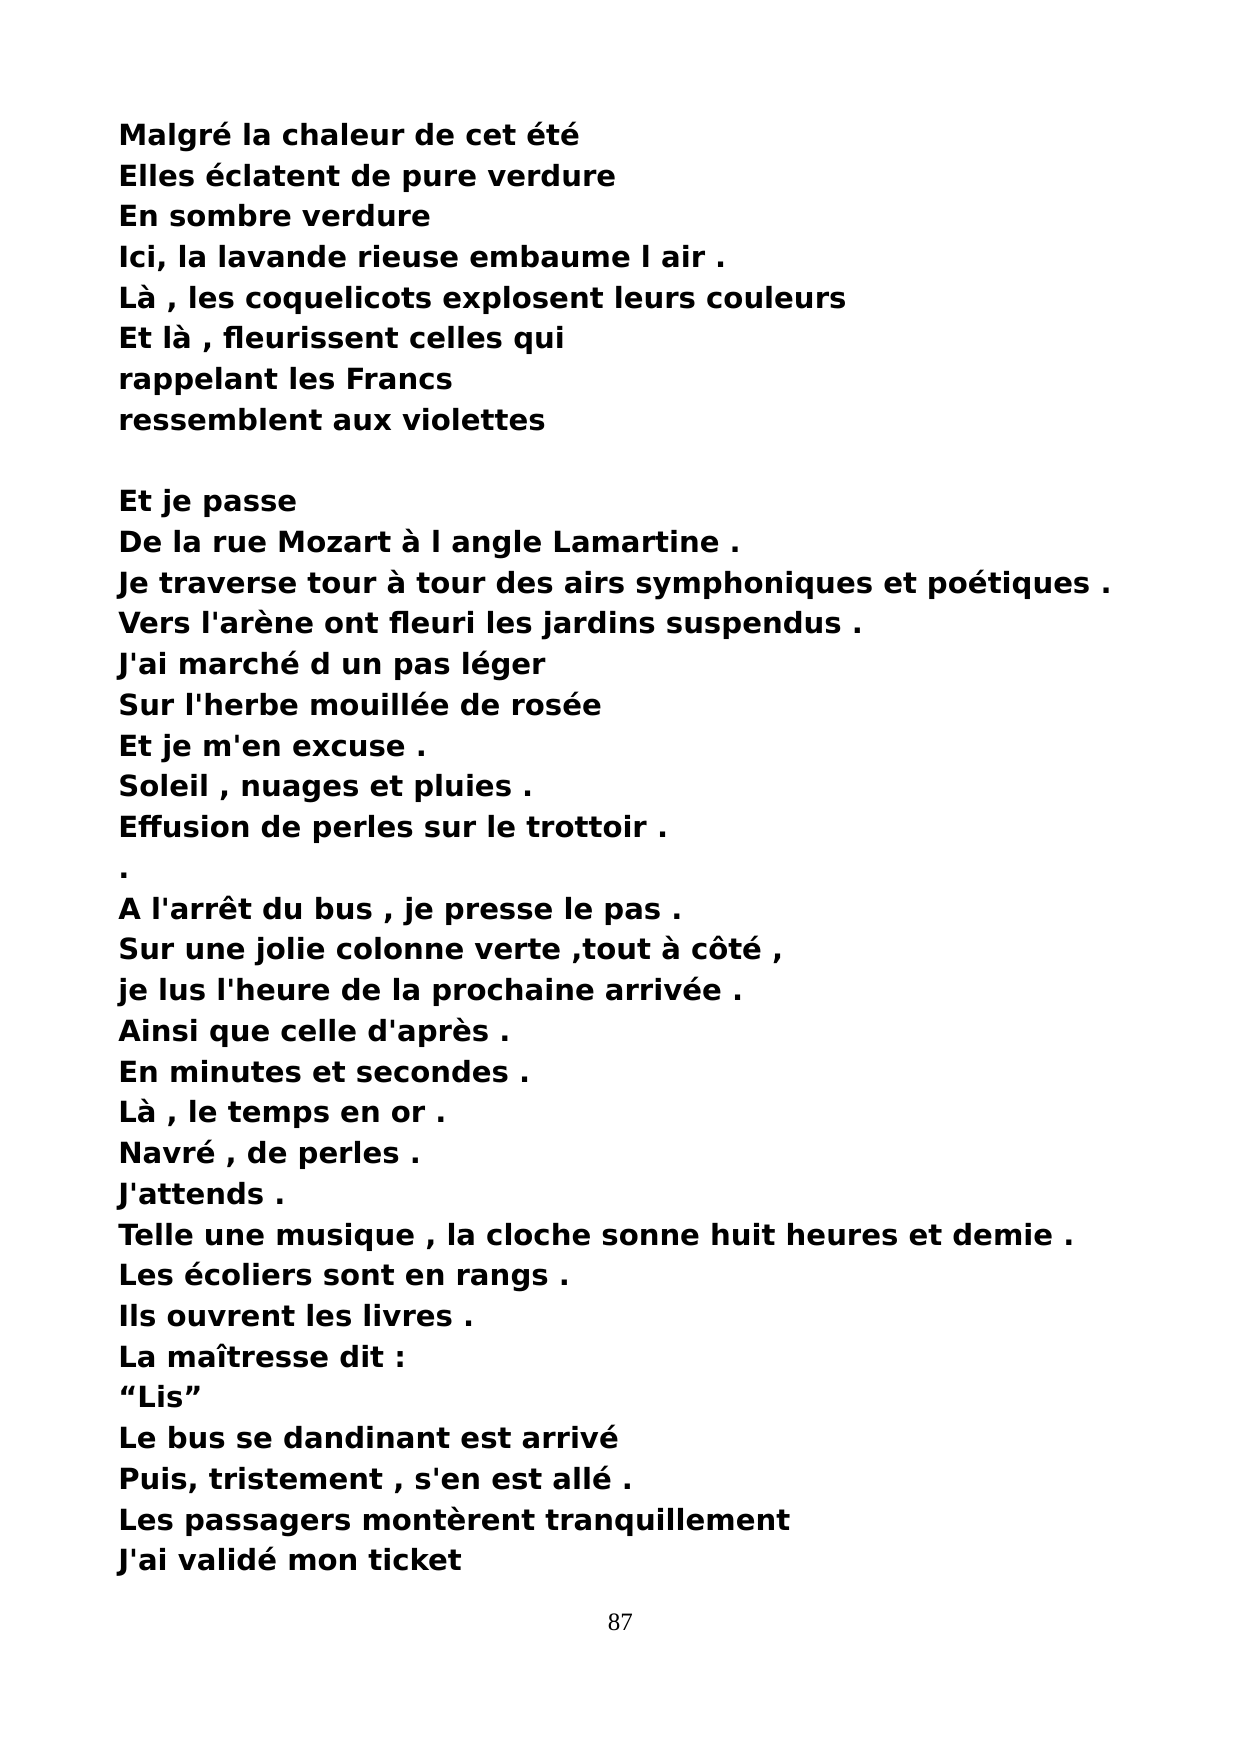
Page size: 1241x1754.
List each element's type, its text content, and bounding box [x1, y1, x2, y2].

text Telle une musique , la cloche sonne huit heures et demie . [118, 1218, 1122, 1252]
text Je traverse tour à tour des airs symphoniques et poétiques . [118, 566, 1122, 600]
text Là , le temps en or . [118, 1096, 1122, 1129]
text Malgré la chaleur de cet été [118, 118, 1122, 152]
text Ici, la lavande rieuse embaume l air . [118, 240, 1122, 274]
text je lus l'heure de la prochaine arrivée . [118, 973, 1122, 1007]
text Sur l'herbe mouillée de rosée [118, 688, 1122, 722]
text . [118, 851, 1122, 885]
text Vers l'arène ont fleuri les jardins suspendus . [118, 607, 1122, 641]
text Elles éclatent de pure verdure [118, 159, 1122, 193]
text La maîtresse dit : [118, 1340, 1122, 1374]
text Ils ouvrent les livres . [118, 1299, 1122, 1333]
text Effusion de perles sur le trottoir . [118, 811, 1122, 844]
text J'attends . [118, 1177, 1122, 1211]
text Et je passe [118, 485, 1122, 519]
text Ainsi que celle d'après . [118, 1014, 1122, 1048]
text rappelant les Francs [118, 362, 1122, 396]
text Les écoliers sont en rangs . [118, 1258, 1122, 1292]
text Soleil , nuages et pluies . [118, 770, 1122, 804]
text Sur une jolie colonne verte ,tout à côté , [118, 933, 1122, 967]
text Puis, tristement , s'en est allé . [118, 1462, 1122, 1496]
text De la rue Mozart à l angle Lamartine . [118, 525, 1122, 559]
text J'ai validé mon ticket [118, 1544, 1122, 1578]
text Et là , fleurissent celles qui [118, 322, 1122, 356]
text En sombre verdure [118, 199, 1122, 233]
text A l'arrêt du bus , je presse le pas . [118, 892, 1122, 926]
text Le bus se dandinant est arrivé [118, 1421, 1122, 1455]
text “Lis” [118, 1381, 1122, 1415]
text En minutes et secondes . [118, 1055, 1122, 1089]
text ressemblent aux violettes [118, 403, 1122, 437]
text Et je m'en excuse . [118, 729, 1122, 763]
text Là , les coquelicots explosent leurs couleurs [118, 281, 1122, 315]
text Navré , de perles . [118, 1136, 1122, 1170]
text Les passagers montèrent tranquillement [118, 1503, 1122, 1537]
text J'ai marché d un pas léger [118, 648, 1122, 682]
